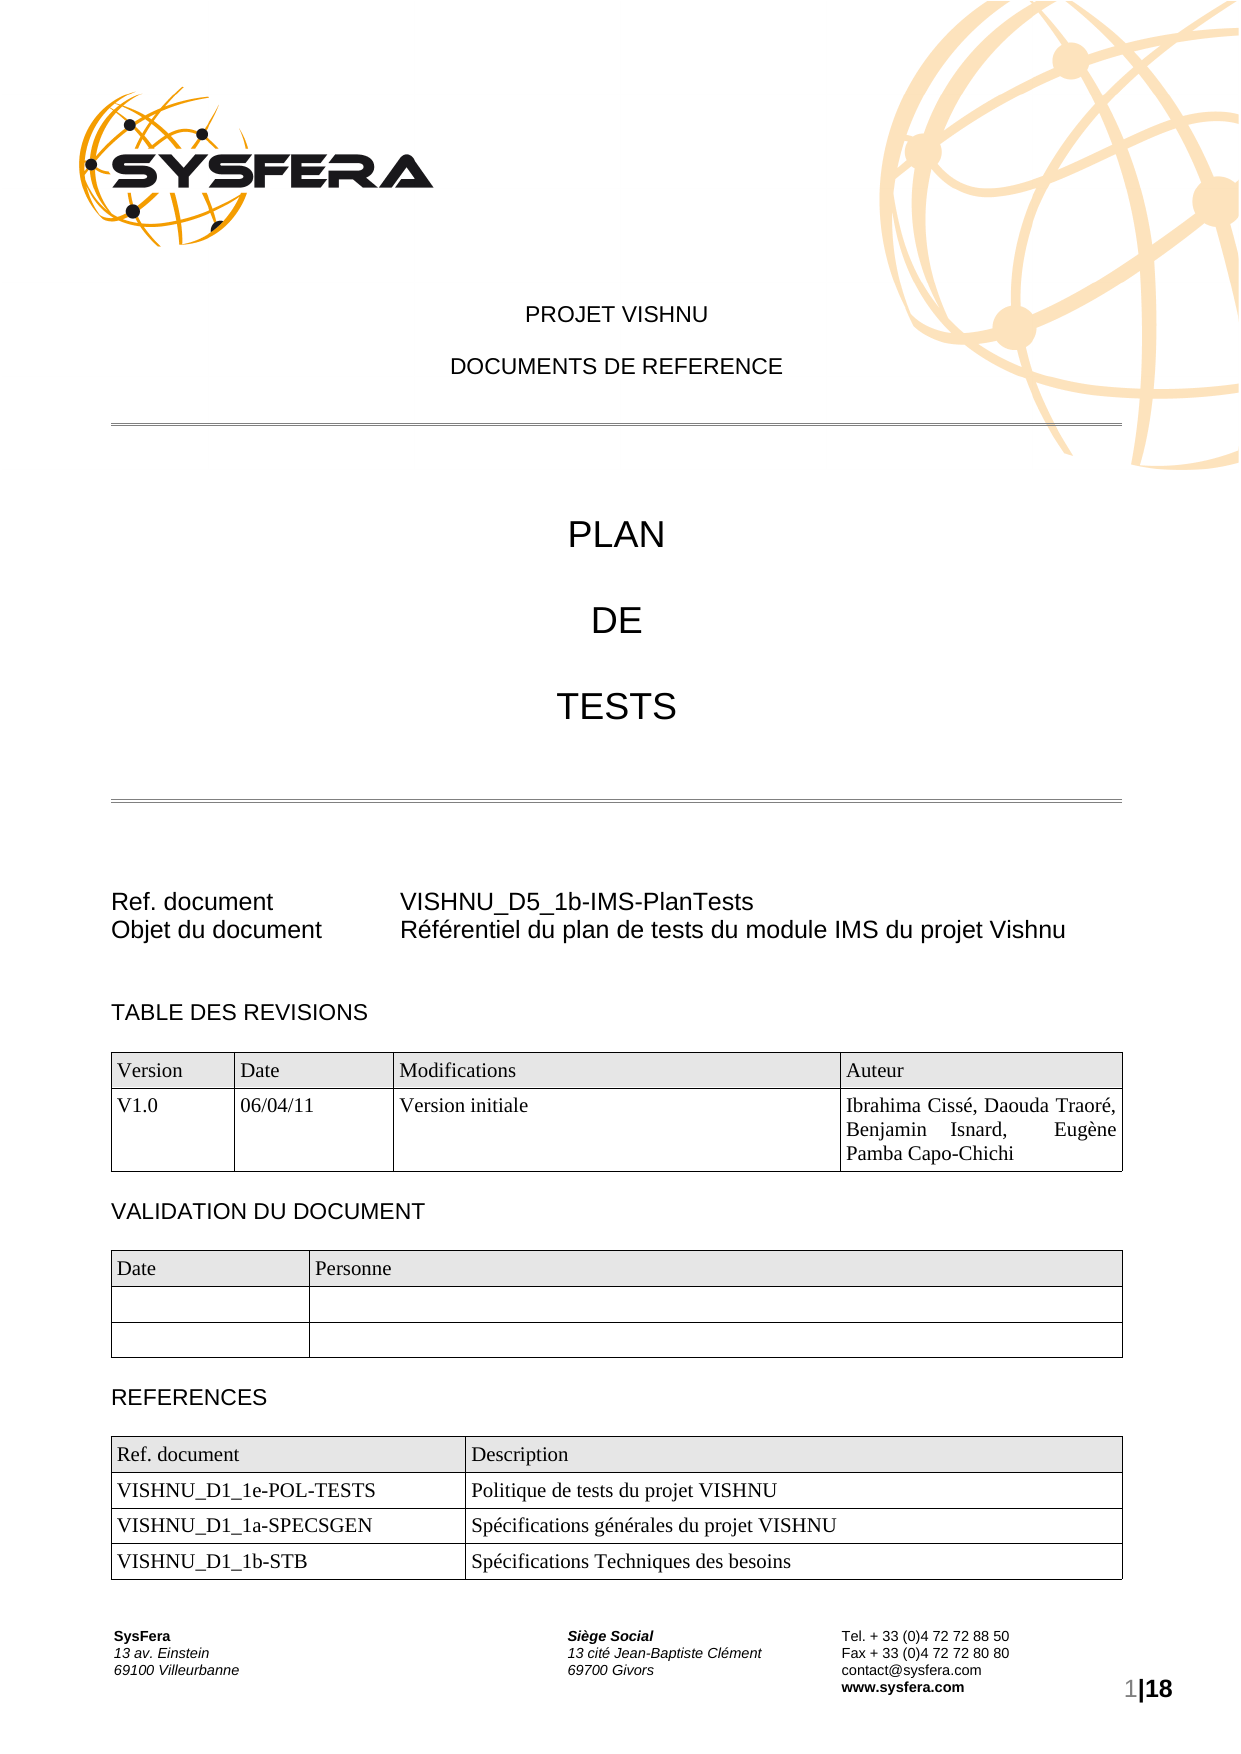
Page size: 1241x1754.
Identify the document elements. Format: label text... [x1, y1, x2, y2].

table_cell Objet du document [111, 915, 400, 944]
table_cell Version initiale [394, 1089, 840, 1171]
table_header Date [235, 1053, 393, 1087]
text VALIDATION DU DOCUMENT [111, 1198, 1122, 1224]
table_cell [112, 1323, 309, 1357]
table_cell Référentiel du plan de tests du module IMS du projet Vishnu [400, 915, 1122, 944]
table_cell Ibrahima Cissé, Daouda Traoré, Benjamin Isnard, Eugène Pamba Capo-Chichi [841, 1089, 1122, 1171]
table_cell [310, 1287, 1122, 1322]
table_cell Politique de tests du projet VISHNU [466, 1473, 1122, 1508]
text TABLE DES REVISIONS [111, 999, 1122, 1025]
table_cell Spécifications générales du projet VISHNU [466, 1509, 1122, 1543]
table_cell 06/04/11 [235, 1089, 393, 1171]
table_cell VISHNU_D1_1e-POL-TESTS [112, 1473, 465, 1508]
table_header Version [112, 1053, 234, 1087]
table_cell [112, 1287, 309, 1322]
table_header Ref. document [112, 1437, 465, 1472]
text TESTS [111, 684, 1122, 728]
picture [2, 1, 1239, 470]
table_cell V1.0 [112, 1089, 234, 1171]
table_cell VISHNU_D1_1a-SPECSGEN [112, 1509, 465, 1543]
table_header Personne [310, 1251, 1122, 1286]
table_header Modifications [394, 1053, 840, 1087]
table_cell VISHNU_D1_1b-STB [112, 1544, 465, 1579]
text REFERENCES [111, 1384, 1122, 1410]
table_header VISHNU_D5_1b-IMS-PlanTests [400, 886, 1122, 915]
table_cell [400, 944, 1122, 973]
table_cell [310, 1323, 1122, 1357]
table_header Ref. document [111, 886, 400, 915]
table_cell [111, 944, 400, 973]
table_header Description [466, 1437, 1122, 1472]
text DE [111, 555, 1122, 641]
text PLAN [111, 512, 1122, 555]
table_header Date [112, 1251, 309, 1286]
table_header Auteur [841, 1053, 1122, 1087]
table_cell Spécifications Techniques des besoins [466, 1544, 1122, 1579]
